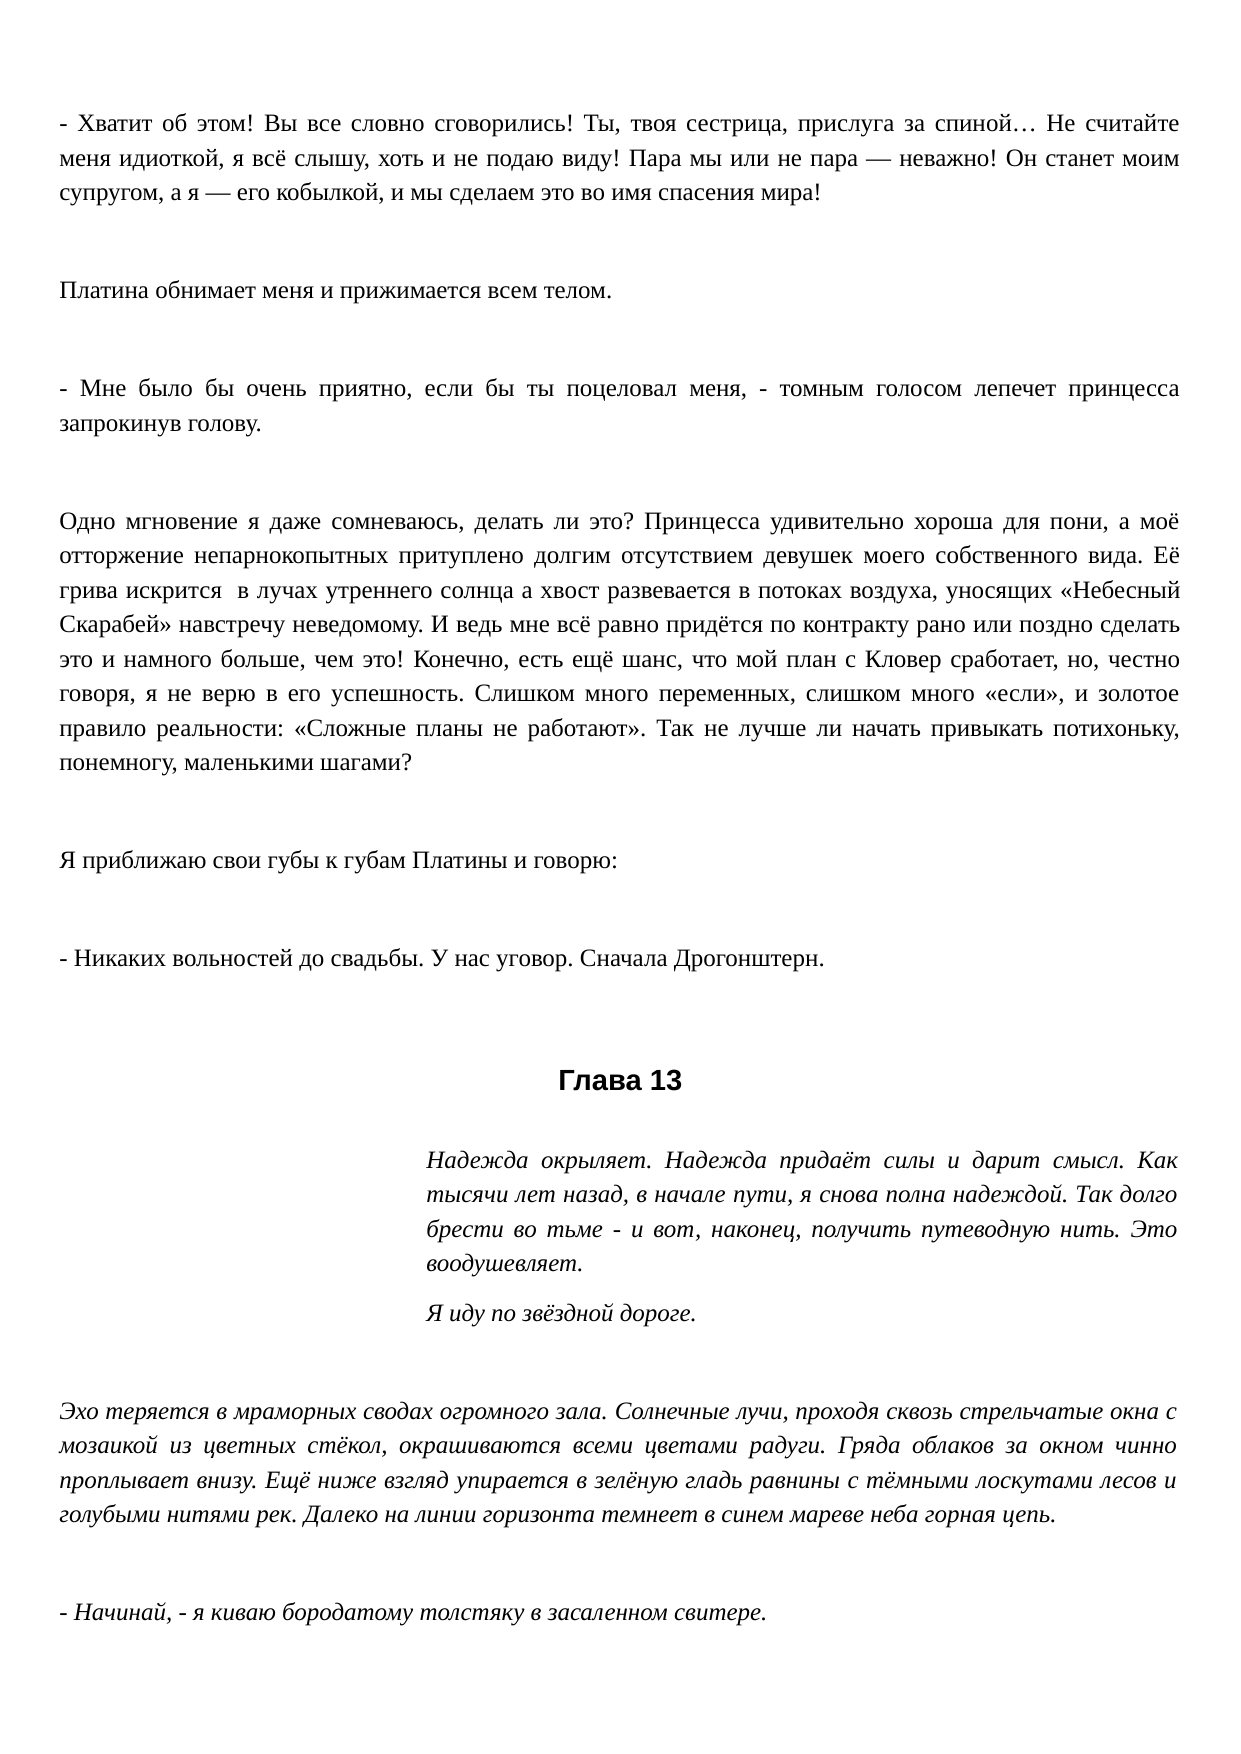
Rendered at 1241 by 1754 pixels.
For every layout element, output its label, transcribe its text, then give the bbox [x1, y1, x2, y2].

text Надежда окрыляет. Надежда придаёт силы и дарит смысл. Как тысячи лет назад, в начале пути, я снова полна надеждой. Так долго брести во тьме - и вот, наконец, получить путеводную нить. Это воодушевляет. [426, 1145, 1181, 1277]
text Одно мгновение я даже сомневаюсь, делать ли это? Принцесса удивительно хороша для пони, а моё отторжение непарнокопытных притуплено долгим отсутствием девушек моего собственного вида. Её грива искрится в лучах утреннего солнца а хвост развевается в потоках воздуха, уносящих «Небесный Скарабей» навстречу неведомому. И ведь мне всё равно придётся по контракту рано или поздно сделать это и намного больше, чем это! Конечно, есть ещё шанс, что мой план с Кловер сработает, но, честно говоря, я не верю в его успешность. Слишком много переменных, слишком много «если», и золотое правило реальности: «Сложные планы не работают». Так не лучше ли начать привыкать потихоньку, понемногу, маленькими шагами? [59, 506, 1181, 776]
text Эхо теряется в мраморных сводах огромного зала. Солнечные лучи, проходя сквозь стрельчатые окна с мозаикой из цветных стёкол, окрашиваются всеми цветами радуги. Гряда облаков за окном чинно проплывает внизу. Ещё ниже взгляд упирается в зелёную гладь равнины с тёмными лоскутами лесов и голубыми нитями рек. Далеко на линии горизонта темнеет в синем мареве неба горная цепь. [59, 1396, 1181, 1528]
text Я иду по звёздной дороге. [426, 1298, 1181, 1326]
text - Хватит об этом! Вы все словно сговорились! Ты, твоя сестрица, прислуга за спиной… Не считайте меня идиоткой, я всё слышу, хоть и не подаю виду! Пара мы или не пара — неважно! Он станет моим супругом, а я — его кобылкой, и мы сделаем это во имя спасения мира! [59, 108, 1181, 206]
text Платина обнимает меня и прижимается всем телом. [59, 275, 1181, 304]
text - Начинай, - я киваю бородатому толстяку в засаленном свитере. [59, 1597, 1181, 1626]
text - Никаких вольностей до свадьбы. У нас уговор. Сначала Дрогонштерн. [59, 943, 1181, 972]
subtitle Глава 13 [59, 1062, 1181, 1096]
text Я приближаю свои губы к губам Платины и говорю: [59, 845, 1181, 874]
text - Мне было бы очень приятно, если бы ты поцеловал меня, - томным голосом лепечет принцесса запрокинув голову. [59, 373, 1181, 437]
